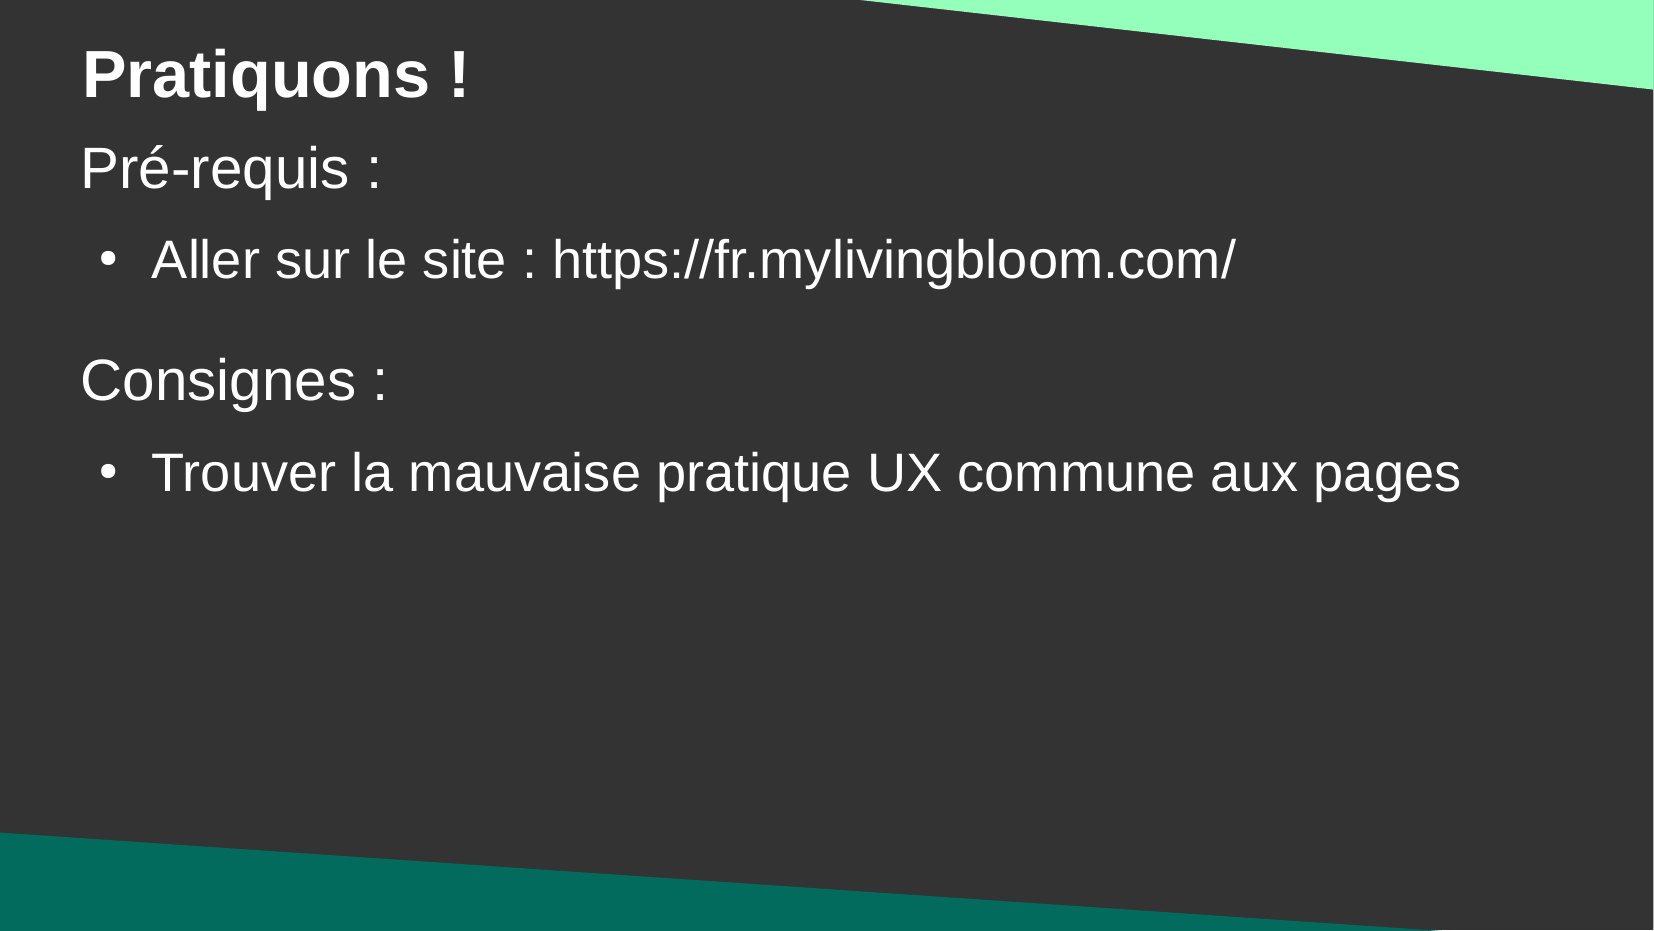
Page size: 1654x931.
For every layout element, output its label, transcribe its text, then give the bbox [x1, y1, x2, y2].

title Pratiquons ! [82, 37, 1571, 114]
list Consignes : Trouver la mauvaise pratique UX commune aux pages [80, 348, 1620, 508]
text_box [860, 0, 1654, 90]
list Pré-requis : Aller sur le site : https://fr.mylivingbloom.com/ [80, 135, 1620, 308]
